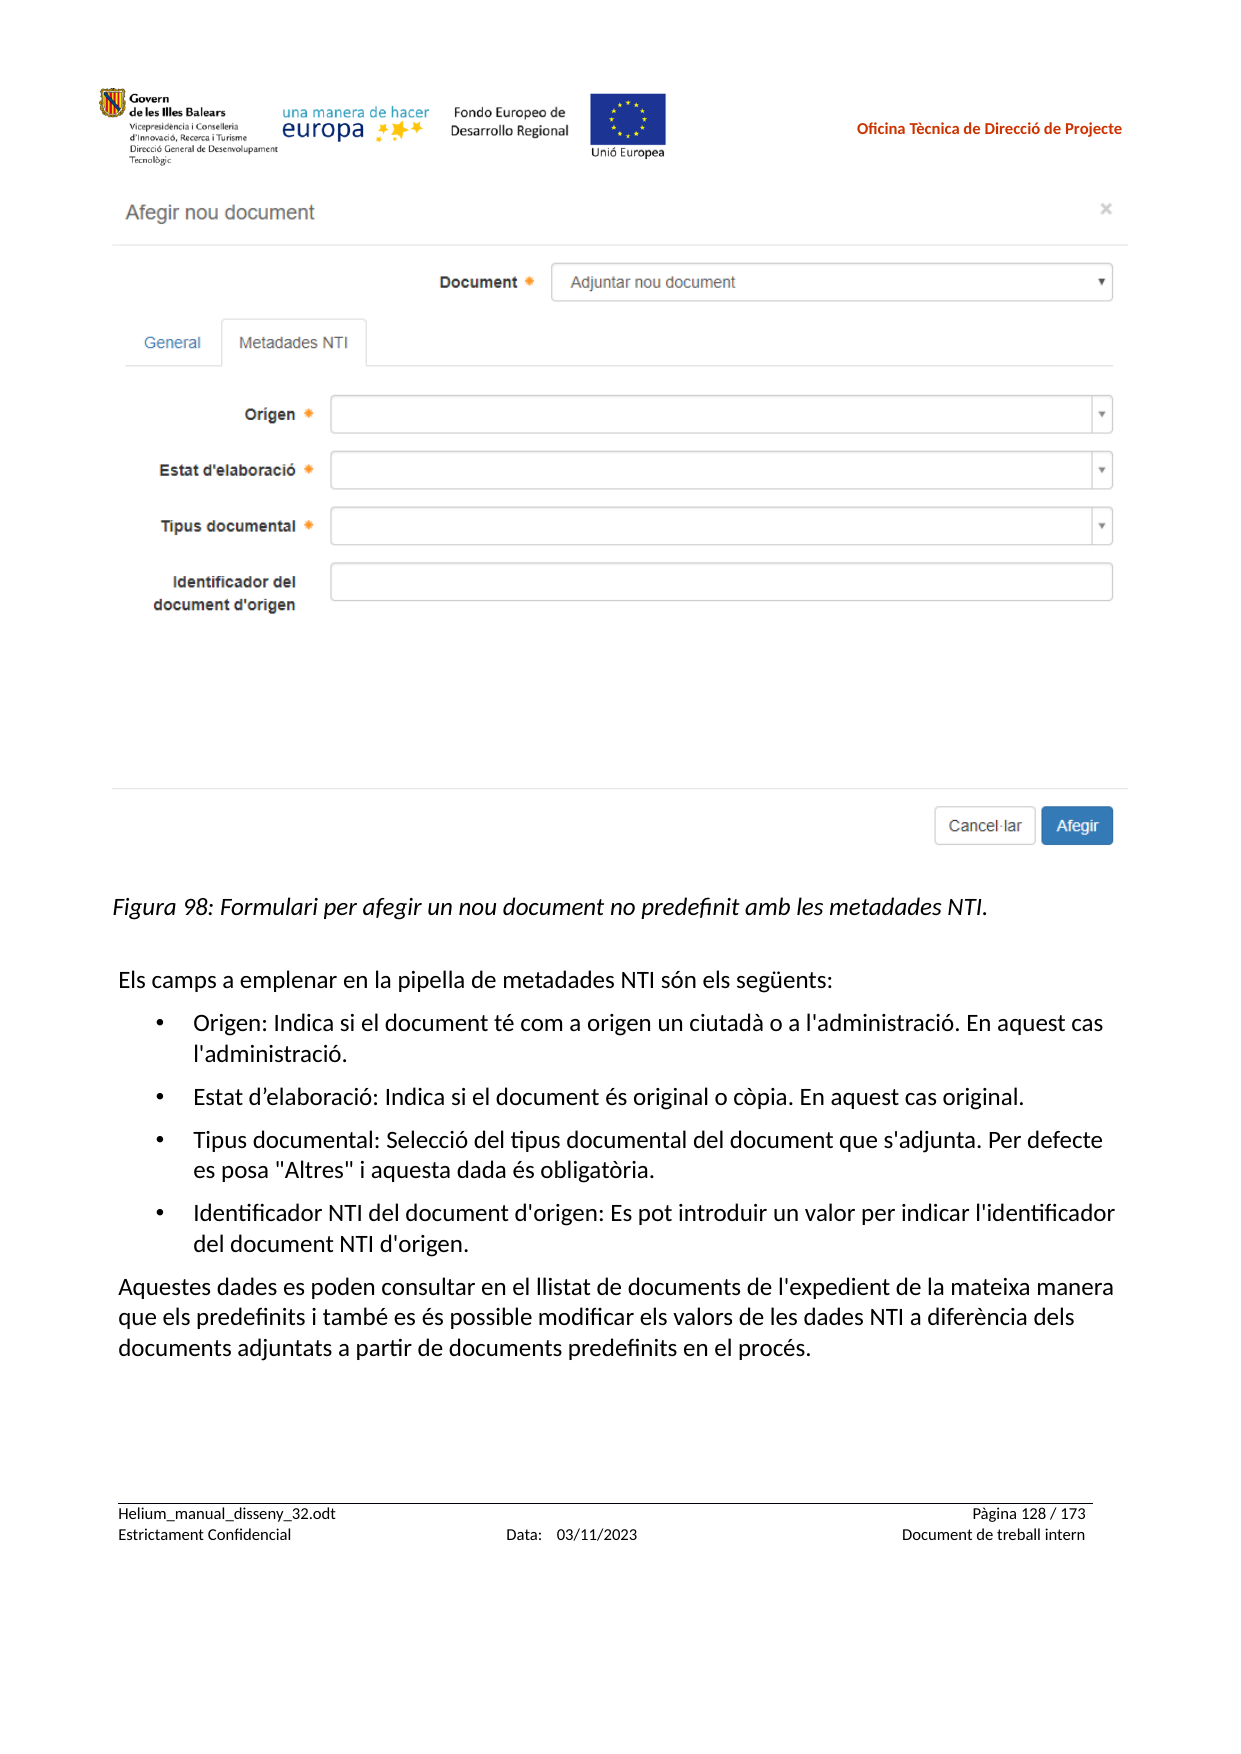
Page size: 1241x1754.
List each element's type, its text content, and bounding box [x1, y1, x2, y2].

picture [112, 191, 1128, 861]
text Figura 98: Formulari per afegir un nou document no predefinit amb les metadades NTI. [112, 861, 1128, 921]
text Aquestes dades es poden consultar en el llistat de documents de l'expedient de la mateixa manera que els predefinits i també es és possible modificar els valors de les dades NTI a diferència dels documents adjuntats a partir de documents predefinits en el procés. [118, 1271, 1122, 1363]
list Origen: Indica si el document té com a origen un ciutadà o a l'administració. En aquest cas l'administració. [156, 1007, 1122, 1068]
list Estat d’elaboració: Indica si el document és original o còpia. En aquest cas original. [156, 1081, 1122, 1111]
list Identificador NTI del document d'origen: Es pot introduir un valor per indicar l'identificador del document NTI d'origen. [156, 1197, 1122, 1258]
text Els camps a emplenar en la pipella de metadades NTI són els següents: [118, 964, 1122, 995]
list Tipus documental: Selecció del tipus documental del document que s'adjunta. Per defecte es posa "Altres" i aquesta dada és obligatòria. [156, 1124, 1122, 1185]
picture [99, 87, 668, 166]
